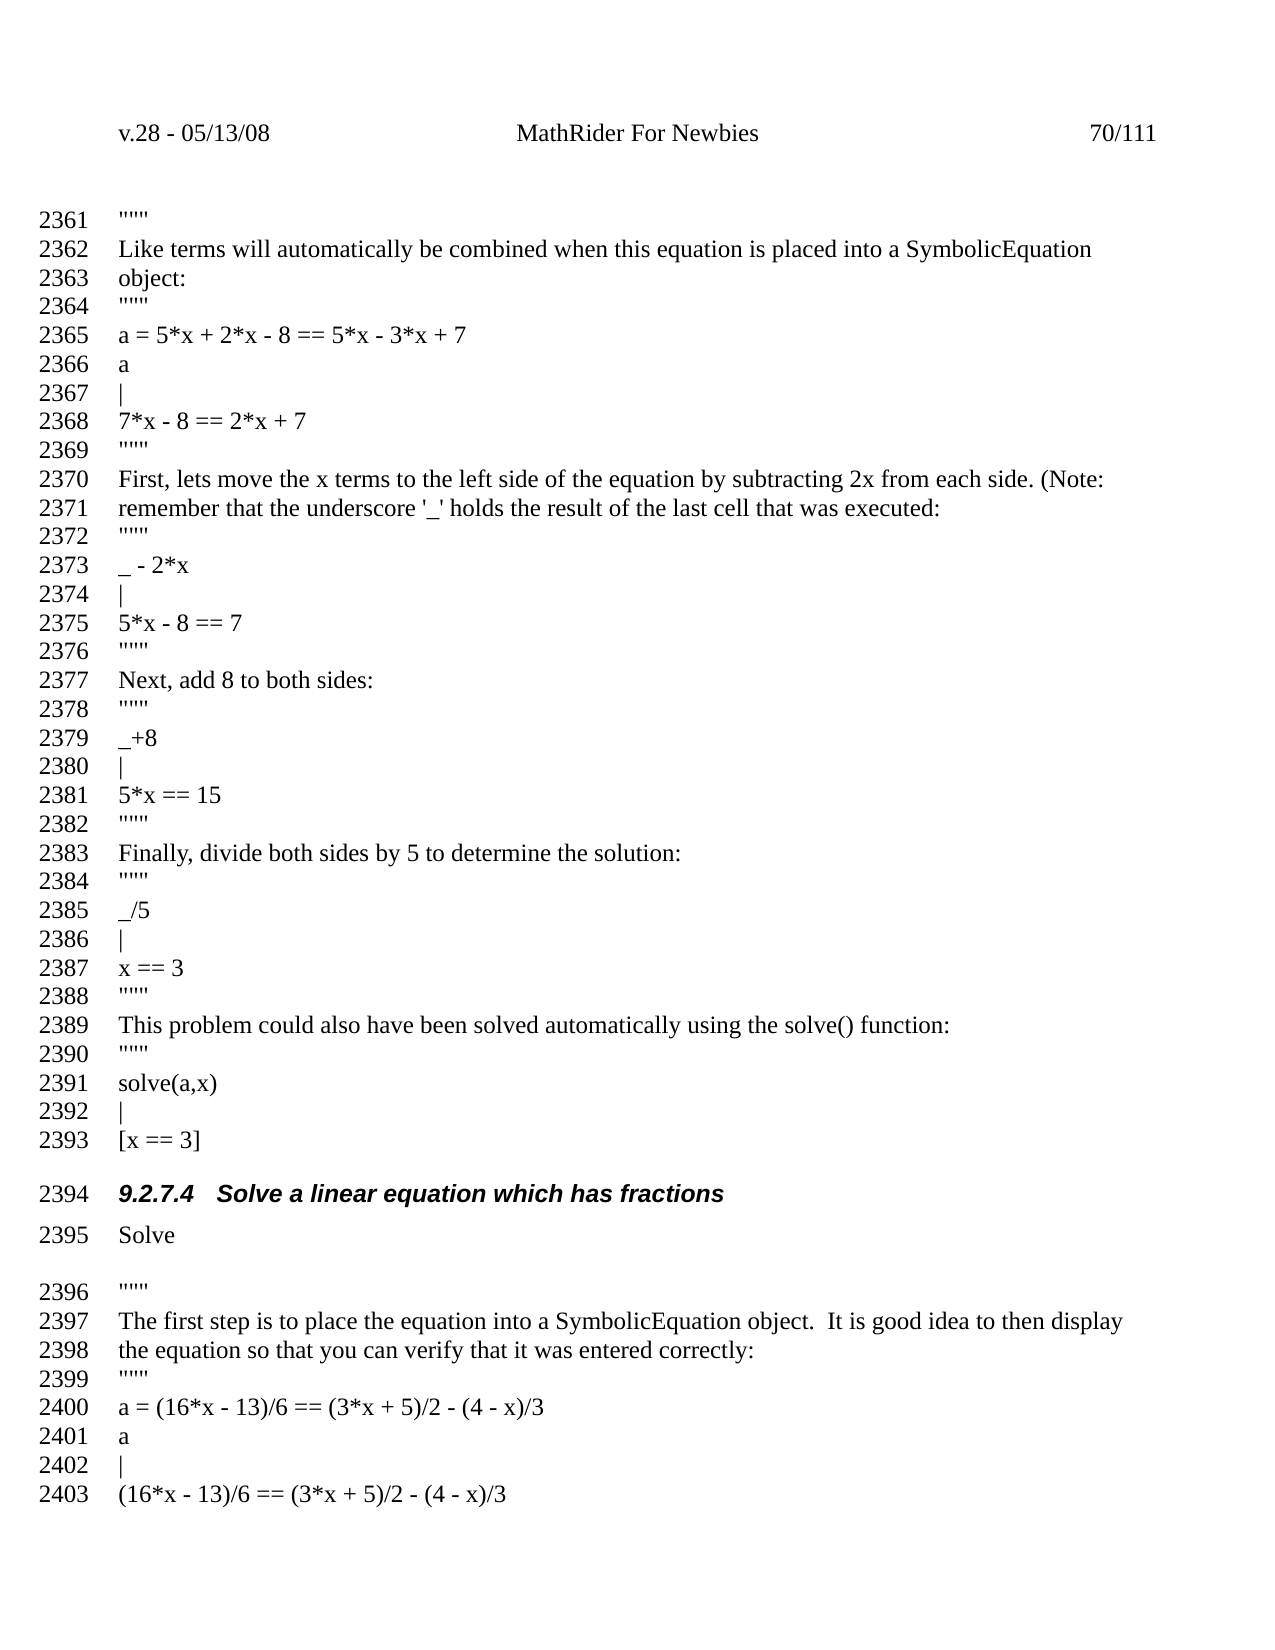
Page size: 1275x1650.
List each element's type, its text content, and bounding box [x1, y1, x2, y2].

text a = 5*x + 2*x - 8 == 5*x - 3*x + 7 [118, 320, 1157, 349]
text _/5 [118, 895, 1157, 924]
text """ [118, 1364, 1157, 1392]
text | [118, 1450, 1157, 1479]
text _+8 [118, 723, 1157, 751]
text """ [118, 1277, 1157, 1306]
text | [118, 579, 1157, 608]
text """ [118, 981, 1157, 1010]
text a [118, 349, 1157, 378]
text """ [118, 521, 1157, 550]
text """ [118, 636, 1157, 665]
text x == 3 [118, 953, 1157, 981]
text """ [118, 291, 1157, 320]
subtitle Solve a linear equation which has fractions [118, 1179, 1157, 1207]
text | [118, 1096, 1157, 1125]
text First, lets move the x terms to the left side of the equation by subtracting 2x from each side. (Note: remember that the underscore '_' holds the result of the last cell that was executed: [118, 464, 1157, 521]
text This problem could also have been solved automatically using the solve() function: [118, 1010, 1157, 1039]
text a [118, 1421, 1157, 1450]
text The first step is to place the equation into a SymbolicEquation object. It is good idea to then display the equation so that you can verify that it was entered correctly: [118, 1306, 1157, 1364]
text """ [118, 809, 1157, 838]
text """ [118, 694, 1157, 723]
text | [118, 751, 1157, 780]
text 7*x - 8 == 2*x + 7 [118, 406, 1157, 435]
text a = (16*x - 13)/6 == (3*x + 5)/2 - (4 - x)/3 [118, 1392, 1157, 1421]
text [x == 3] [118, 1125, 1157, 1154]
text Next, add 8 to both sides: [118, 665, 1157, 694]
text """ [118, 205, 1157, 234]
text """ [118, 866, 1157, 895]
text | [118, 378, 1157, 406]
text (16*x - 13)/6 == (3*x + 5)/2 - (4 - x)/3 [118, 1479, 1157, 1507]
text | [118, 924, 1157, 953]
text 5*x == 15 [118, 780, 1157, 809]
text """ [118, 1039, 1157, 1068]
text Finally, divide both sides by 5 to determine the solution: [118, 838, 1157, 866]
text solve(a,x) [118, 1068, 1157, 1096]
text Solve [118, 1220, 1157, 1249]
text Like terms will automatically be combined when this equation is placed into a SymbolicEquation object: [118, 234, 1157, 291]
text 5*x - 8 == 7 [118, 608, 1157, 636]
text _ - 2*x [118, 550, 1157, 579]
text """ [118, 435, 1157, 464]
